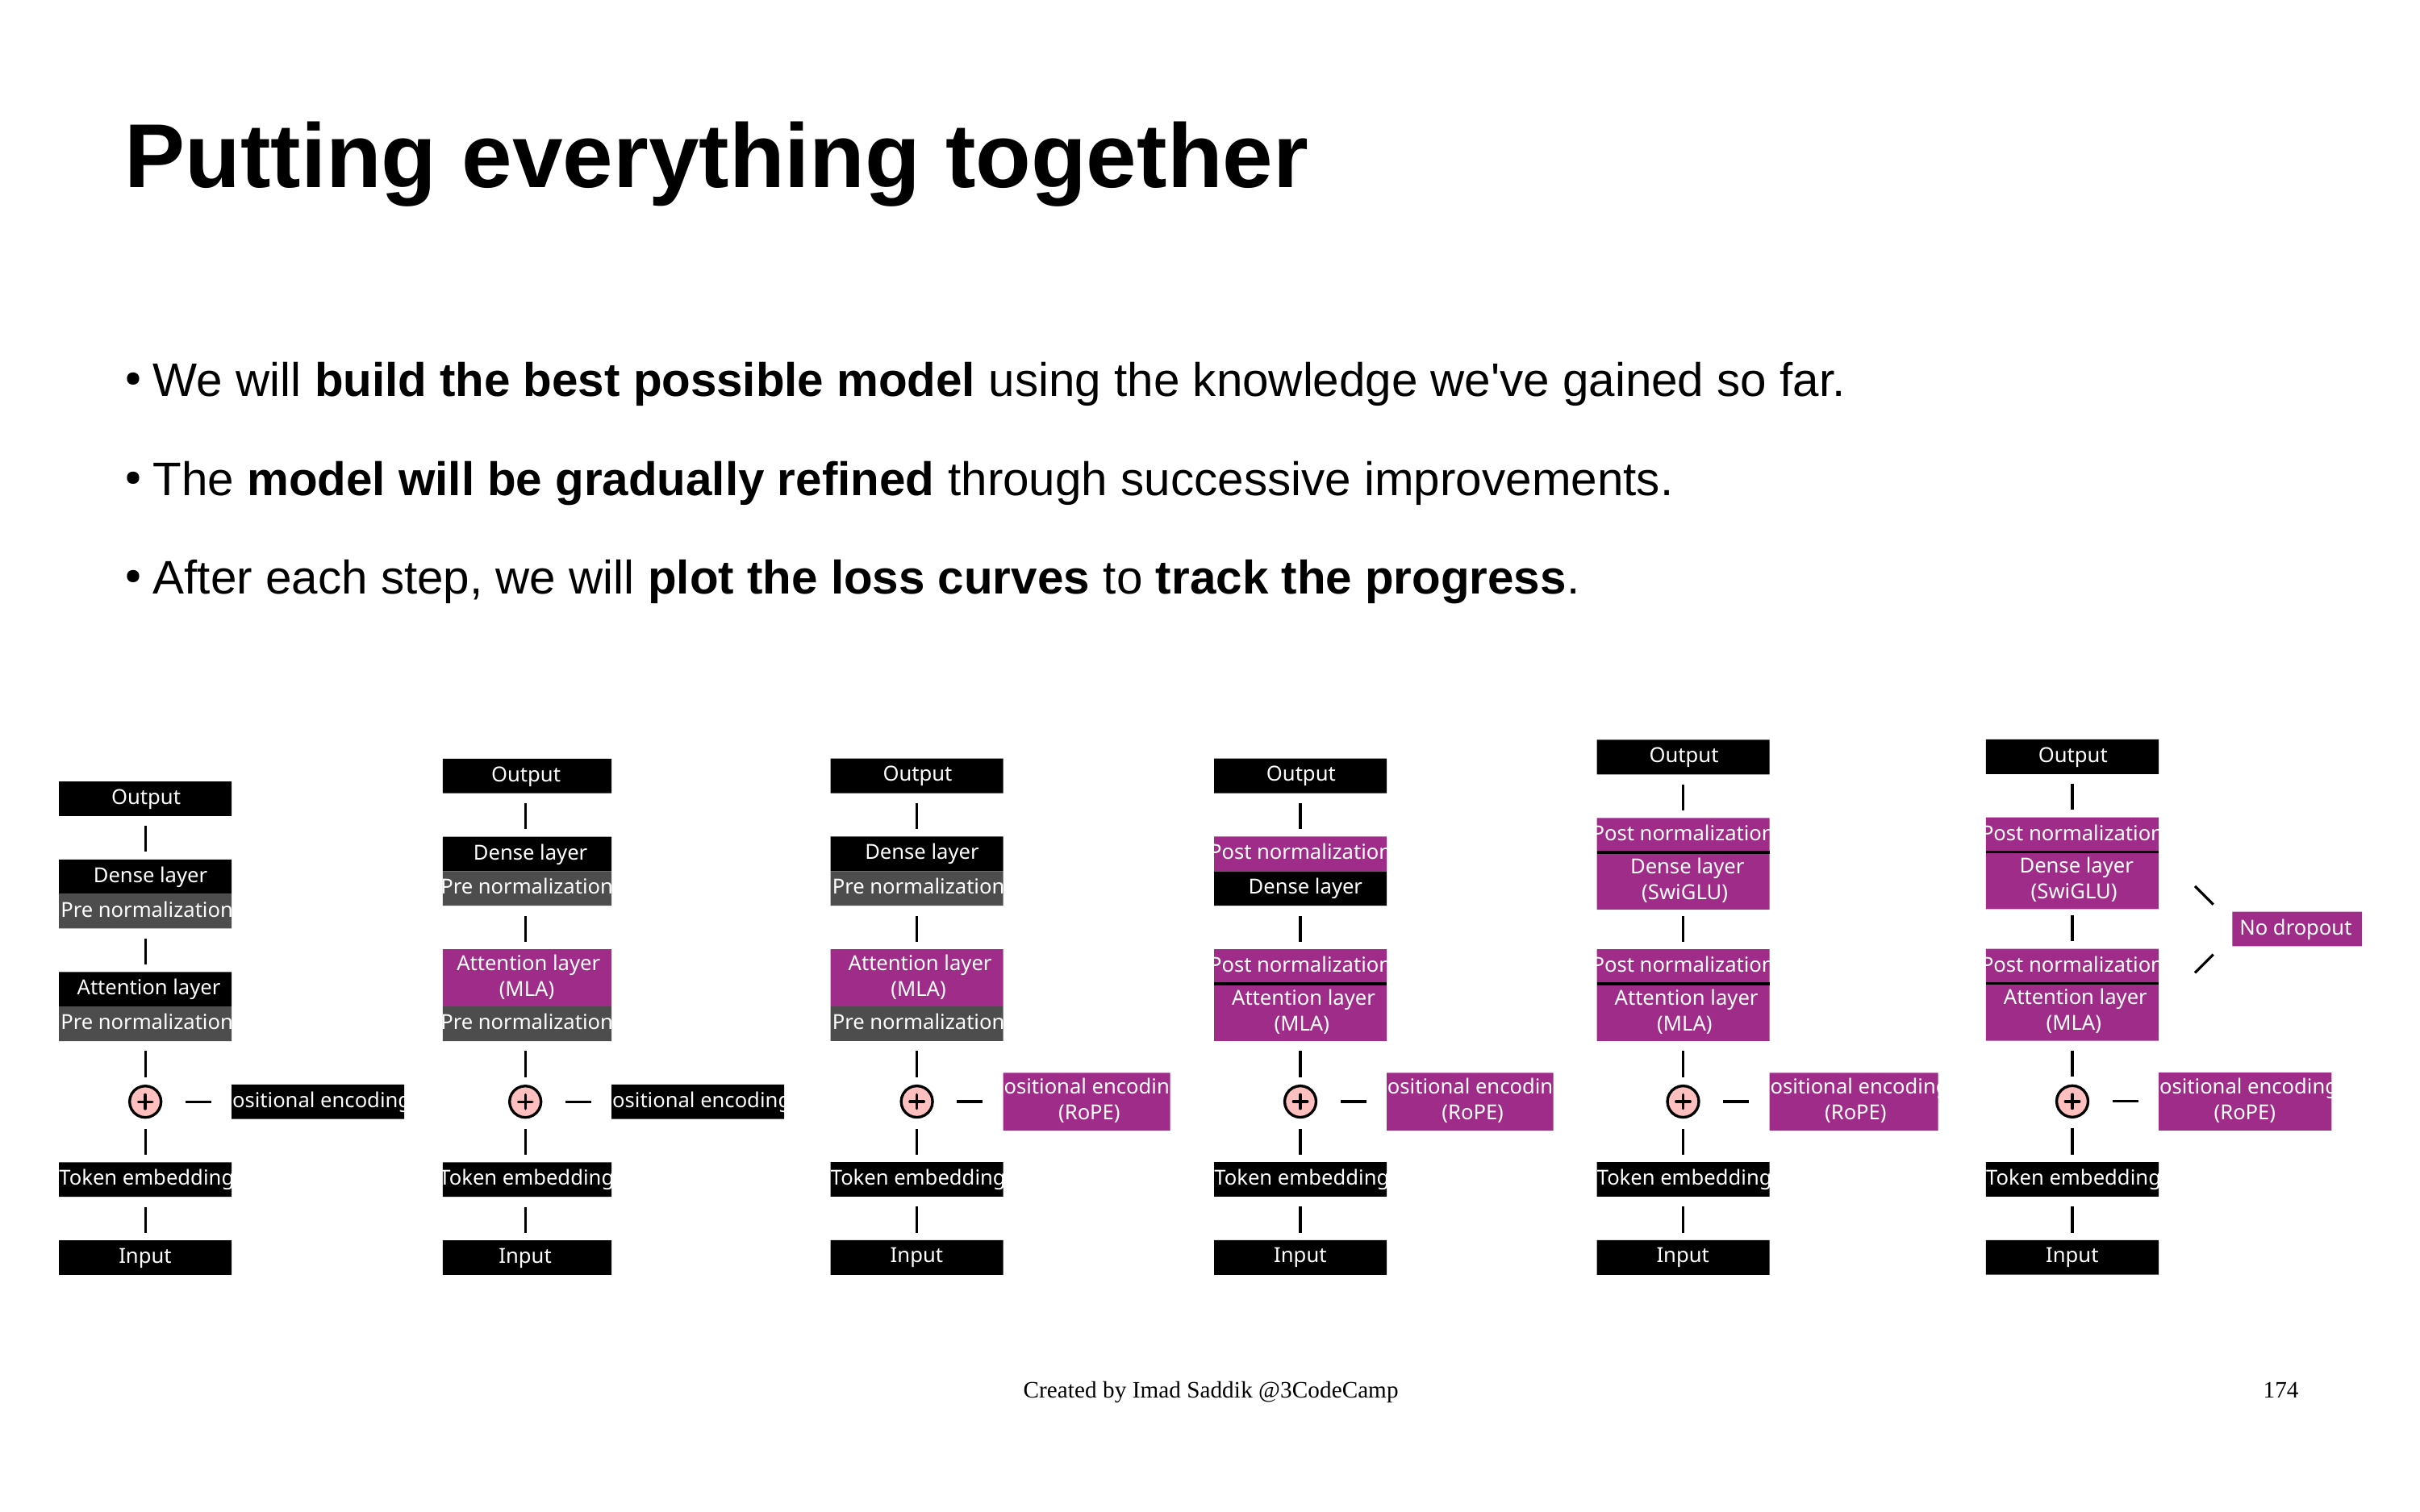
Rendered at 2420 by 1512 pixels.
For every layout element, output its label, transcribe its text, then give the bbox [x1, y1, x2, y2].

picture [1204, 726, 1554, 1331]
picture [442, 726, 789, 1331]
text_box Putting everything together [112, 61, 2179, 251]
picture [822, 726, 1170, 1331]
picture [1971, 725, 2368, 1331]
text_box We will build the best possible model using the knowledge we've gained so far. The model will be gradually refined through successive improvements. After each step, we will plot the loss curves to track the progress. [112, 322, 2300, 689]
picture [52, 726, 409, 1331]
picture [1587, 726, 1938, 1331]
